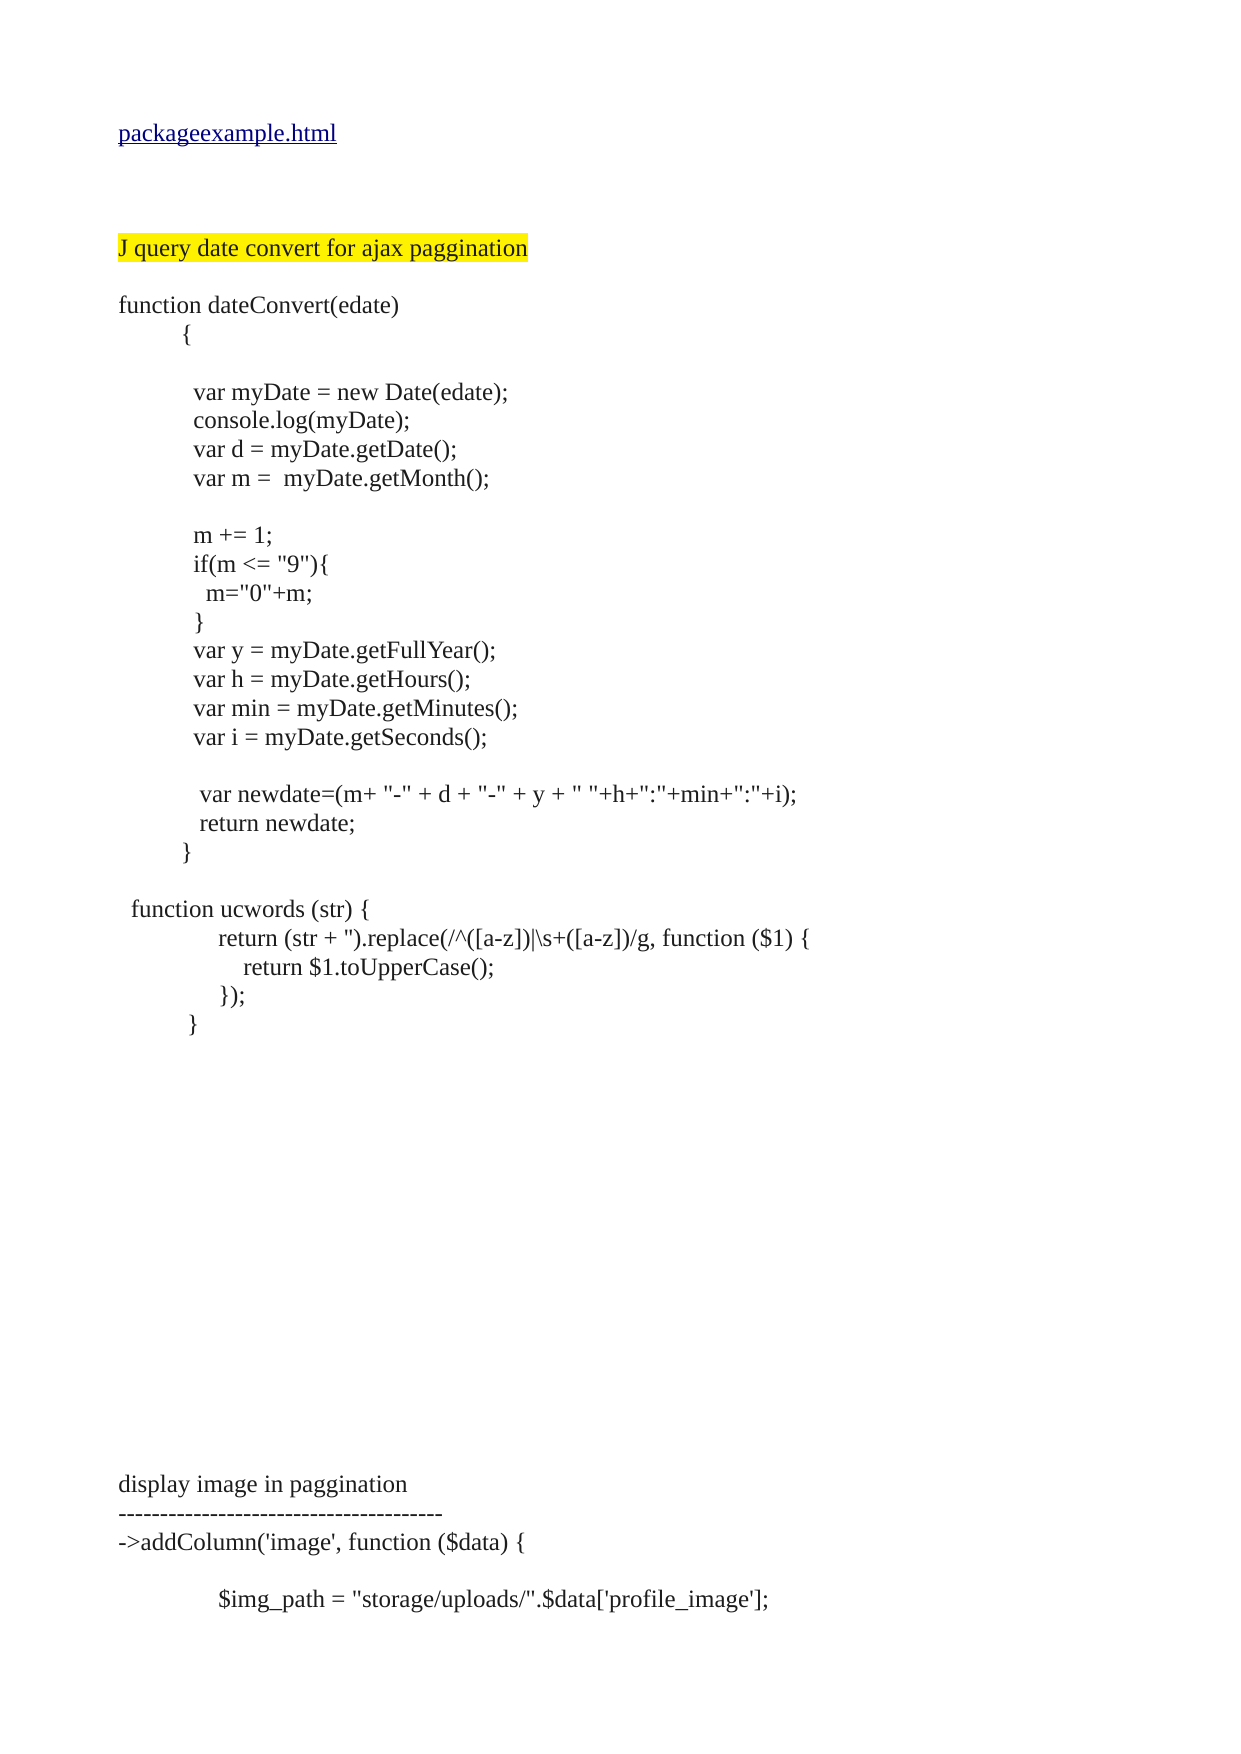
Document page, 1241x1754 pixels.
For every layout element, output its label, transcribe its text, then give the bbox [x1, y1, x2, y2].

text var h = myDate.getHours(); [118, 664, 1122, 693]
text function dateConvert(edate) [118, 291, 1122, 319]
text var min = myDate.getMinutes(); [118, 693, 1122, 722]
text }); [118, 981, 1122, 1009]
text return newdate; [118, 808, 1122, 837]
text var d = myDate.getDate(); [118, 434, 1122, 463]
text ->addColumn('image', function ($data) { [118, 1527, 1122, 1556]
text var i = myDate.getSeconds(); [118, 722, 1122, 751]
text if(m <= "9"){ [118, 549, 1122, 578]
text --------------------------------------- [118, 1498, 1122, 1527]
text var myDate = new Date(edate); [118, 377, 1122, 406]
text var y = myDate.getFullYear(); [118, 636, 1122, 664]
text return (str + '').replace(/^([a-z])|\s+([a-z])/g, function ($1) { [118, 923, 1122, 952]
text } [118, 837, 1122, 866]
text var m = myDate.getMonth(); [118, 463, 1122, 492]
text return $1.toUpperCase(); [118, 952, 1122, 981]
text $img_path = "storage/uploads/".$data['profile_image']; [118, 1584, 1122, 1613]
text function ucwords (str) { [118, 894, 1122, 923]
text { [118, 319, 1122, 348]
text console.log(myDate); [118, 406, 1122, 434]
text } [118, 1009, 1122, 1038]
text var newdate=(m+ "-" + d + "-" + y + " "+h+":"+min+":"+i); [118, 779, 1122, 808]
text packageexample.html [118, 118, 1122, 147]
text m="0"+m; [118, 578, 1122, 607]
text } [118, 607, 1122, 636]
text m += 1; [118, 521, 1122, 549]
text display image in paggination [118, 1469, 1122, 1498]
text J query date convert for ajax paggination [118, 233, 1122, 262]
